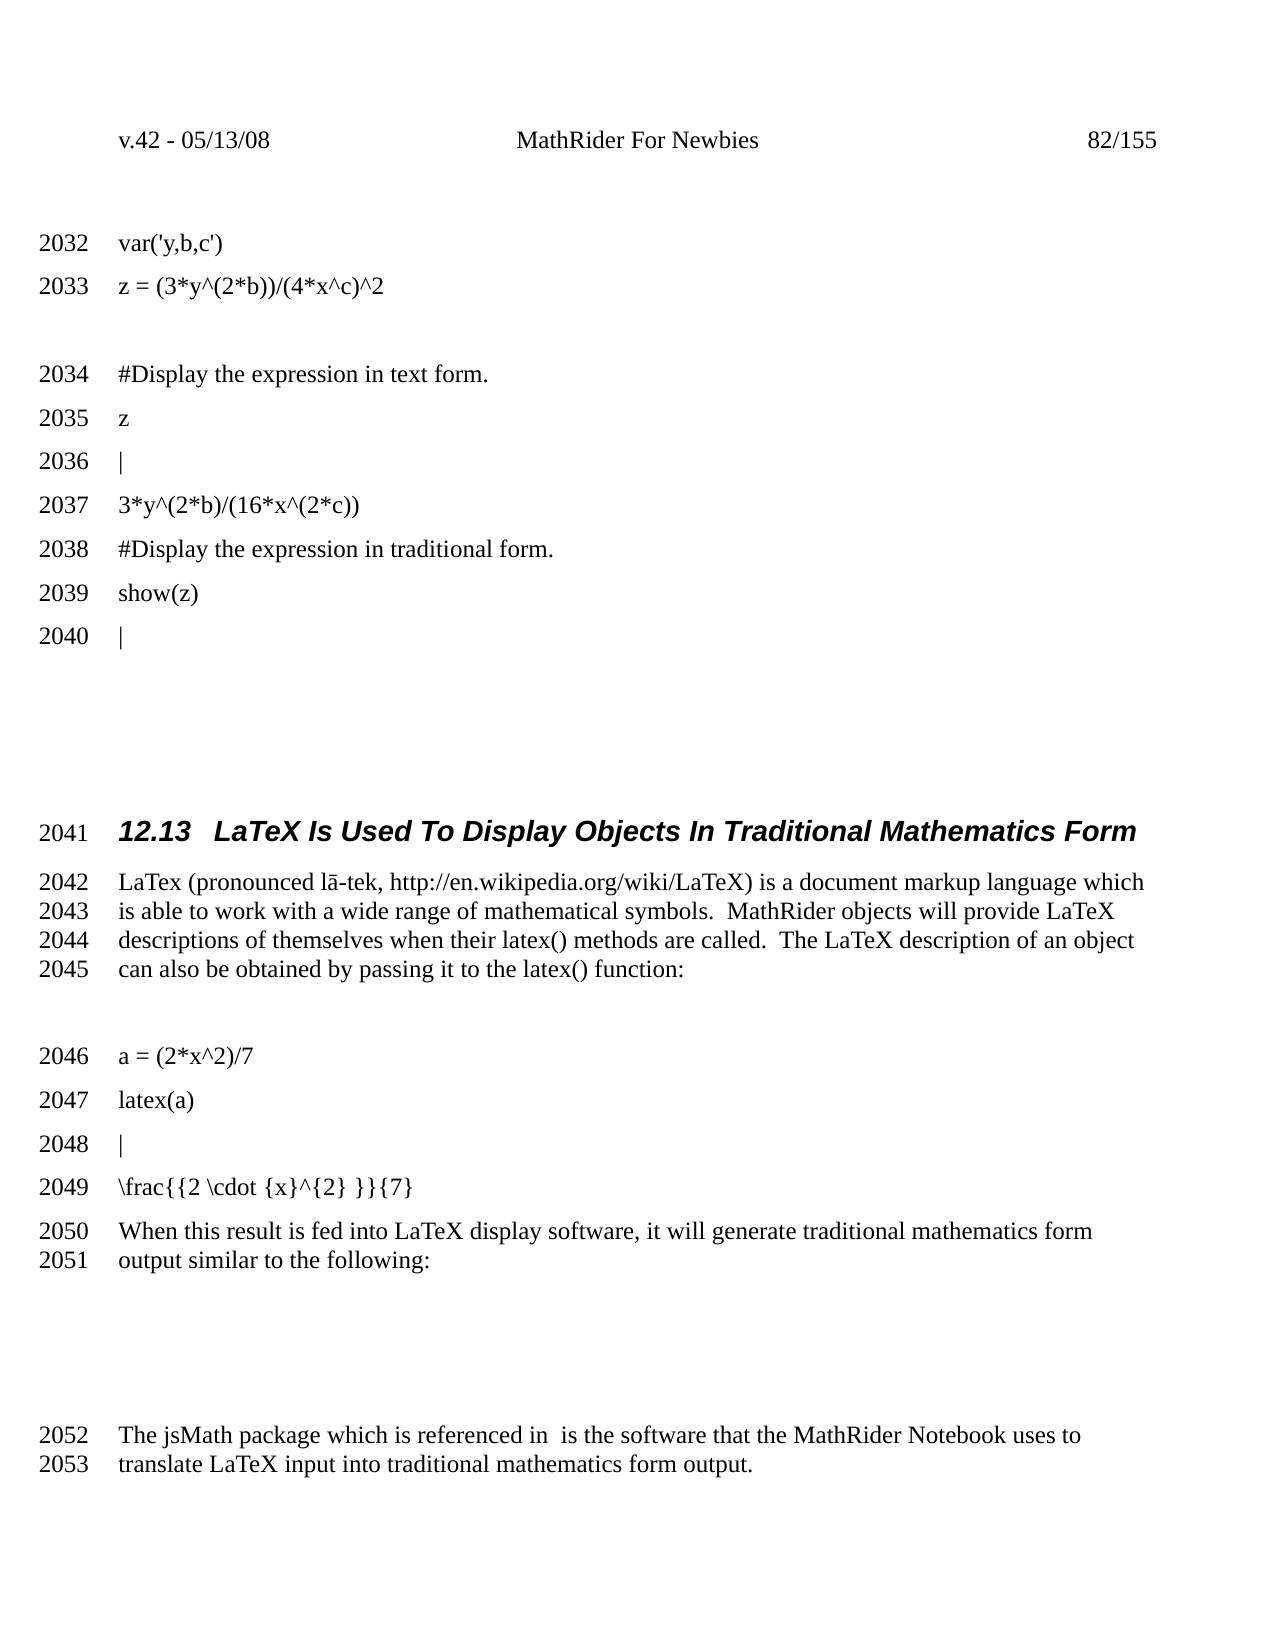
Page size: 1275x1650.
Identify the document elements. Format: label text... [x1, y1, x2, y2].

text | [118, 621, 1157, 650]
text | [118, 1129, 1157, 1157]
text var('y,b,c') [118, 228, 1157, 256]
text | [118, 446, 1157, 475]
text 3*y^(2*b)/(16*x^(2*c)) [118, 490, 1157, 519]
text show(z) [118, 578, 1157, 606]
text The jsMath package which is referenced in is the software that the MathRider Notebook uses to translate LaTeX input into traditional mathematics form output. [118, 1420, 1157, 1477]
text \frac{{2 \cdot {x}^{2} }}{7} [118, 1172, 1157, 1201]
text When this result is fed into LaTeX display software, it will generate traditional mathematics form output similar to the following: [118, 1216, 1157, 1274]
text z [118, 403, 1157, 431]
text #Display the expression in text form. [118, 359, 1157, 388]
text z = (3*y^(2*b))/(4*x^c)^2 [118, 271, 1157, 300]
text LaTex (pronounced lā-tek, http://en.wikipedia.org/wiki/LaTeX) is a document markup language which is able to work with a wide range of mathematical symbols. MathRider objects will provide LaTeX descriptions of themselves when their latex() methods are called. The LaTeX description of an object can also be obtained by passing it to the latex() function: [118, 867, 1157, 982]
text #Display the expression in traditional form. [118, 534, 1157, 563]
subtitle LaTeX Is Used To Display Objects In Traditional Mathematics Form [118, 814, 1157, 847]
text latex(a) [118, 1085, 1157, 1114]
text a = (2*x^2)/7 [118, 1041, 1157, 1070]
